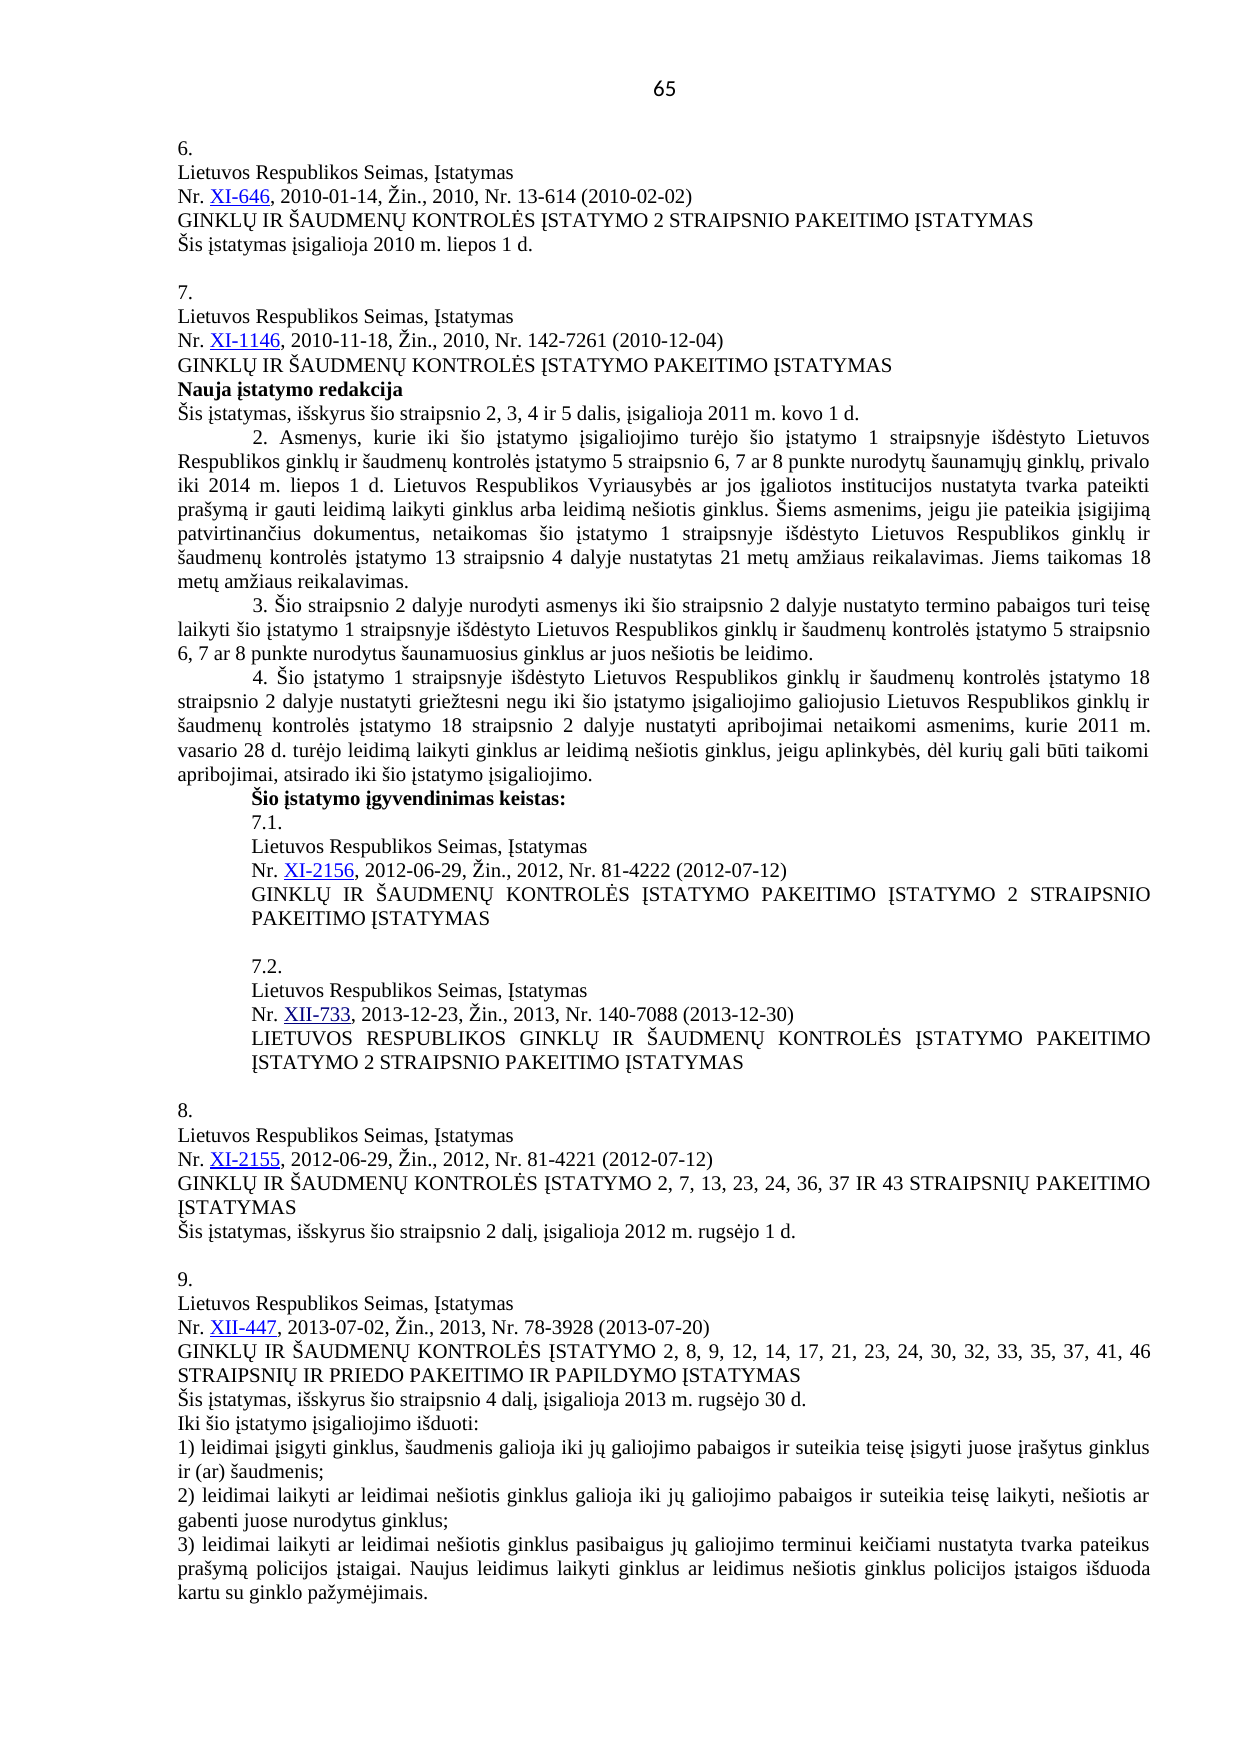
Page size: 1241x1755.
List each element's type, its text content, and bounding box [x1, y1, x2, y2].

text Nr. XI-646, 2010-01-14, Žin., 2010, Nr. 13-614 (2010-02-02) [177, 184, 1152, 208]
text 4. Šio įstatymo 1 straipsnyje išdėstyto Lietuvos Respublikos ginklų ir šaudmenų kontrolės įstatymo 18 straipsnio 2 dalyje nustatyti griežtesni negu iki šio įstatymo įsigaliojimo galiojusio Lietuvos Respublikos ginklų ir šaudmenų kontrolės įstatymo 18 straipsnio 2 dalyje nustatyti apribojimai netaikomi asmenims, kurie 2011 m. vasario 28 d. turėjo leidimą laikyti ginklus ar leidimą nešiotis ginklus, jeigu aplinkybės, dėl kurių gali būti taikomi apribojimai, atsirado iki šio įstatymo įsigaliojimo. [177, 665, 1152, 786]
text Nr. XII-447, 2013-07-02, Žin., 2013, Nr. 78-3928 (2013-07-20) [177, 1315, 1152, 1339]
text Šis įstatymas įsigalioja 2010 m. liepos 1 d. [177, 232, 1152, 256]
text GINKLŲ IR ŠAUDMENŲ KONTROLĖS ĮSTATYMO 2, 7, 13, 23, 24, 36, 37 IR 43 STRAIPSNIŲ PAKEITIMO ĮSTATYMAS [177, 1171, 1152, 1219]
text Nr. XI-2155, 2012-06-29, Žin., 2012, Nr. 81-4221 (2012-07-12) [177, 1147, 1152, 1171]
text Lietuvos Respublikos Seimas, Įstatymas [177, 160, 1152, 184]
text GINKLŲ IR ŠAUDMENŲ KONTROLĖS ĮSTATYMO PAKEITIMO ĮSTATYMO 2 STRAIPSNIO PAKEITIMO ĮSTATYMAS [251, 882, 1152, 930]
text Lietuvos Respublikos Seimas, Įstatymas [177, 1122, 1152, 1147]
text Šio įstatymo įgyvendinimas keistas: [177, 786, 1152, 810]
text 3) leidimai laikyti ar leidimai nešiotis ginklus pasibaigus jų galiojimo terminui keičiami nustatyta tvarka pateikus prašymą policijos įstaigai. Naujus leidimus laikyti ginklus ar leidimus nešiotis ginklus policijos įstaigos išduoda kartu su ginklo pažymėjimais. [177, 1532, 1152, 1604]
text 8. [177, 1098, 1152, 1122]
text 3. Šio straipsnio 2 dalyje nurodyti asmenys iki šio straipsnio 2 dalyje nustatyto termino pabaigos turi teisę laikyti šio įstatymo 1 straipsnyje išdėstyto Lietuvos Respublikos ginklų ir šaudmenų kontrolės įstatymo 5 straipsnio 6, 7 ar 8 punkte nurodytus šaunamuosius ginklus ar juos nešiotis be leidimo. [177, 593, 1152, 665]
text 2) leidimai laikyti ar leidimai nešiotis ginklus galioja iki jų galiojimo pabaigos ir suteikia teisę laikyti, nešiotis ar gabenti juose nurodytus ginklus; [177, 1483, 1152, 1532]
text GINKLŲ IR ŠAUDMENŲ KONTROLĖS ĮSTATYMO 2 STRAIPSNIO PAKEITIMO ĮSTATYMAS [177, 208, 1152, 232]
text 7. [177, 280, 1152, 304]
text 1) leidimai įsigyti ginklus, šaudmenis galioja iki jų galiojimo pabaigos ir suteikia teisę įsigyti juose įrašytus ginklus ir (ar) šaudmenis; [177, 1435, 1152, 1483]
text Lietuvos Respublikos Seimas, Įstatymas [177, 304, 1152, 328]
text 7.1. [177, 810, 1152, 834]
text Šis įstatymas, išskyrus šio straipsnio 2 dalį, įsigalioja 2012 m. rugsėjo 1 d. [177, 1219, 1152, 1243]
text GINKLŲ IR ŠAUDMENŲ KONTROLĖS ĮSTATYMO PAKEITIMO ĮSTATYMAS [177, 352, 1152, 377]
text Lietuvos Respublikos Seimas, Įstatymas [177, 834, 1152, 858]
text Iki šio įstatymo įsigaliojimo išduoti: [177, 1411, 1152, 1435]
text Lietuvos Respublikos Seimas, Įstatymas [177, 1291, 1152, 1315]
text Nr. XII-733, 2013-12-23, Žin., 2013, Nr. 140-7088 (2013-12-30) [177, 1002, 1152, 1026]
text 9. [177, 1267, 1152, 1291]
text LIETUVOS RESPUBLIKOS GINKLŲ IR ŠAUDMENŲ KONTROLĖS ĮSTATYMO PAKEITIMO ĮSTATYMO 2 STRAIPSNIO PAKEITIMO ĮSTATYMAS [251, 1026, 1152, 1074]
text GINKLŲ IR ŠAUDMENŲ KONTROLĖS ĮSTATYMO 2, 8, 9, 12, 14, 17, 21, 23, 24, 30, 32, 33, 35, 37, 41, 46 STRAIPSNIŲ IR PRIEDO PAKEITIMO IR PAPILDYMO ĮSTATYMAS [177, 1339, 1152, 1387]
text Šis įstatymas, išskyrus šio straipsnio 4 dalį, įsigalioja 2013 m. rugsėjo 30 d. [177, 1387, 1152, 1411]
text Nr. XI-2156, 2012-06-29, Žin., 2012, Nr. 81-4222 (2012-07-12) [177, 858, 1152, 882]
text 6. [177, 136, 1152, 160]
text Lietuvos Respublikos Seimas, Įstatymas [177, 978, 1152, 1002]
text 2. Asmenys, kurie iki šio įstatymo įsigaliojimo turėjo šio įstatymo 1 straipsnyje išdėstyto Lietuvos Respublikos ginklų ir šaudmenų kontrolės įstatymo 5 straipsnio 6, 7 ar 8 punkte nurodytų šaunamųjų ginklų, privalo iki 2014 m. liepos 1 d. Lietuvos Respublikos Vyriausybės ar jos įgaliotos institucijos nustatyta tvarka pateikti prašymą ir gauti leidimą laikyti ginklus arba leidimą nešiotis ginklus. Šiems asmenims, jeigu jie pateikia įsigijimą patvirtinančius dokumentus, netaikomas šio įstatymo 1 straipsnyje išdėstyto Lietuvos Respublikos ginklų ir šaudmenų kontrolės įstatymo 13 straipsnio 4 dalyje nustatytas 21 metų amžiaus reikalavimas. Jiems taikomas 18 metų amžiaus reikalavimas. [177, 425, 1152, 593]
text Šis įstatymas, išskyrus šio straipsnio 2, 3, 4 ir 5 dalis, įsigalioja 2011 m. kovo 1 d. [177, 401, 1152, 425]
text Nauja įstatymo redakcija [177, 377, 1152, 401]
text Nr. XI-1146, 2010-11-18, Žin., 2010, Nr. 142-7261 (2010-12-04) [177, 328, 1152, 352]
text 7.2. [177, 954, 1152, 978]
